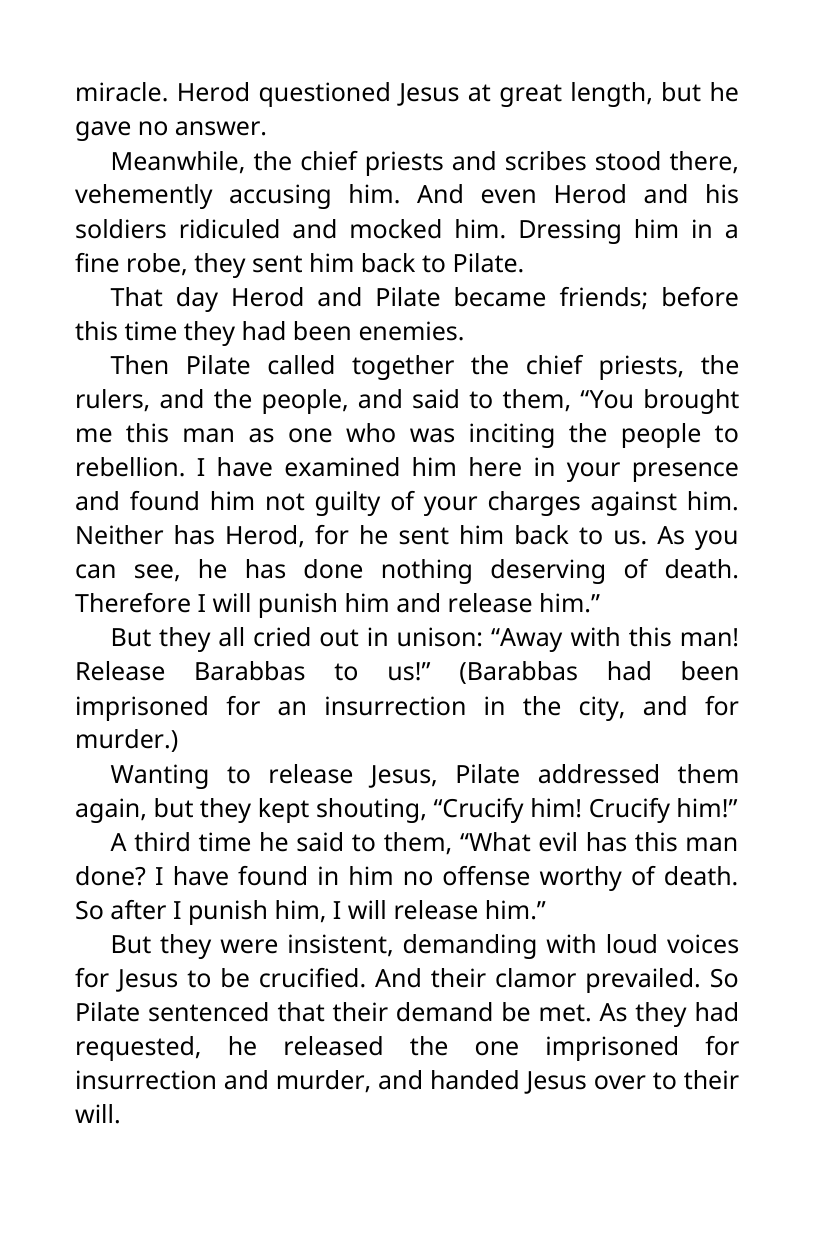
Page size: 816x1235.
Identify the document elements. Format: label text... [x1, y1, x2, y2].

text A third time he said to them, “What evil has this man done? I have found in him no offense worthy of death. So after I punish him, I will release him.” [75, 824, 740, 927]
text That day Herod and Pilate became friends; before this time they had been enemies. [75, 279, 740, 347]
text Then Pilate called together the chief priests, the rulers, and the people, and said to them, “You brought me this man as one who was inciting the people to rebellion. I have examined him here in your presence and found him not guilty of your charges against him. Neither has Herod, for he sent him back to us. As you can see, he has done nothing deserving of death. Therefore I will punish him and release him.” [75, 347, 740, 620]
text miracle. Herod questioned Jesus at great length, but he gave no answer. [75, 75, 740, 143]
text Meanwhile, the chief priests and scribes stood there, vehemently accusing him. And even Herod and his soldiers ridiculed and mocked him. Dressing him in a fine robe, they sent him back to Pilate. [75, 143, 740, 279]
text But they all cried out in unison: “Away with this man! Release Barabbas to us!” (Barabbas had been imprisoned for an insurrection in the city, and for murder.) [75, 620, 740, 756]
text Wanting to release Jesus, Pilate addressed them again, but they kept shouting, “Crucify him! Crucify him!” [75, 756, 740, 824]
text But they were insistent, demanding with loud voices for Jesus to be crucified. And their clamor prevailed. So Pilate sentenced that their demand be met. As they had requested, he released the one imprisoned for insurrection and murder, and handed Jesus over to their will. [75, 927, 740, 1131]
